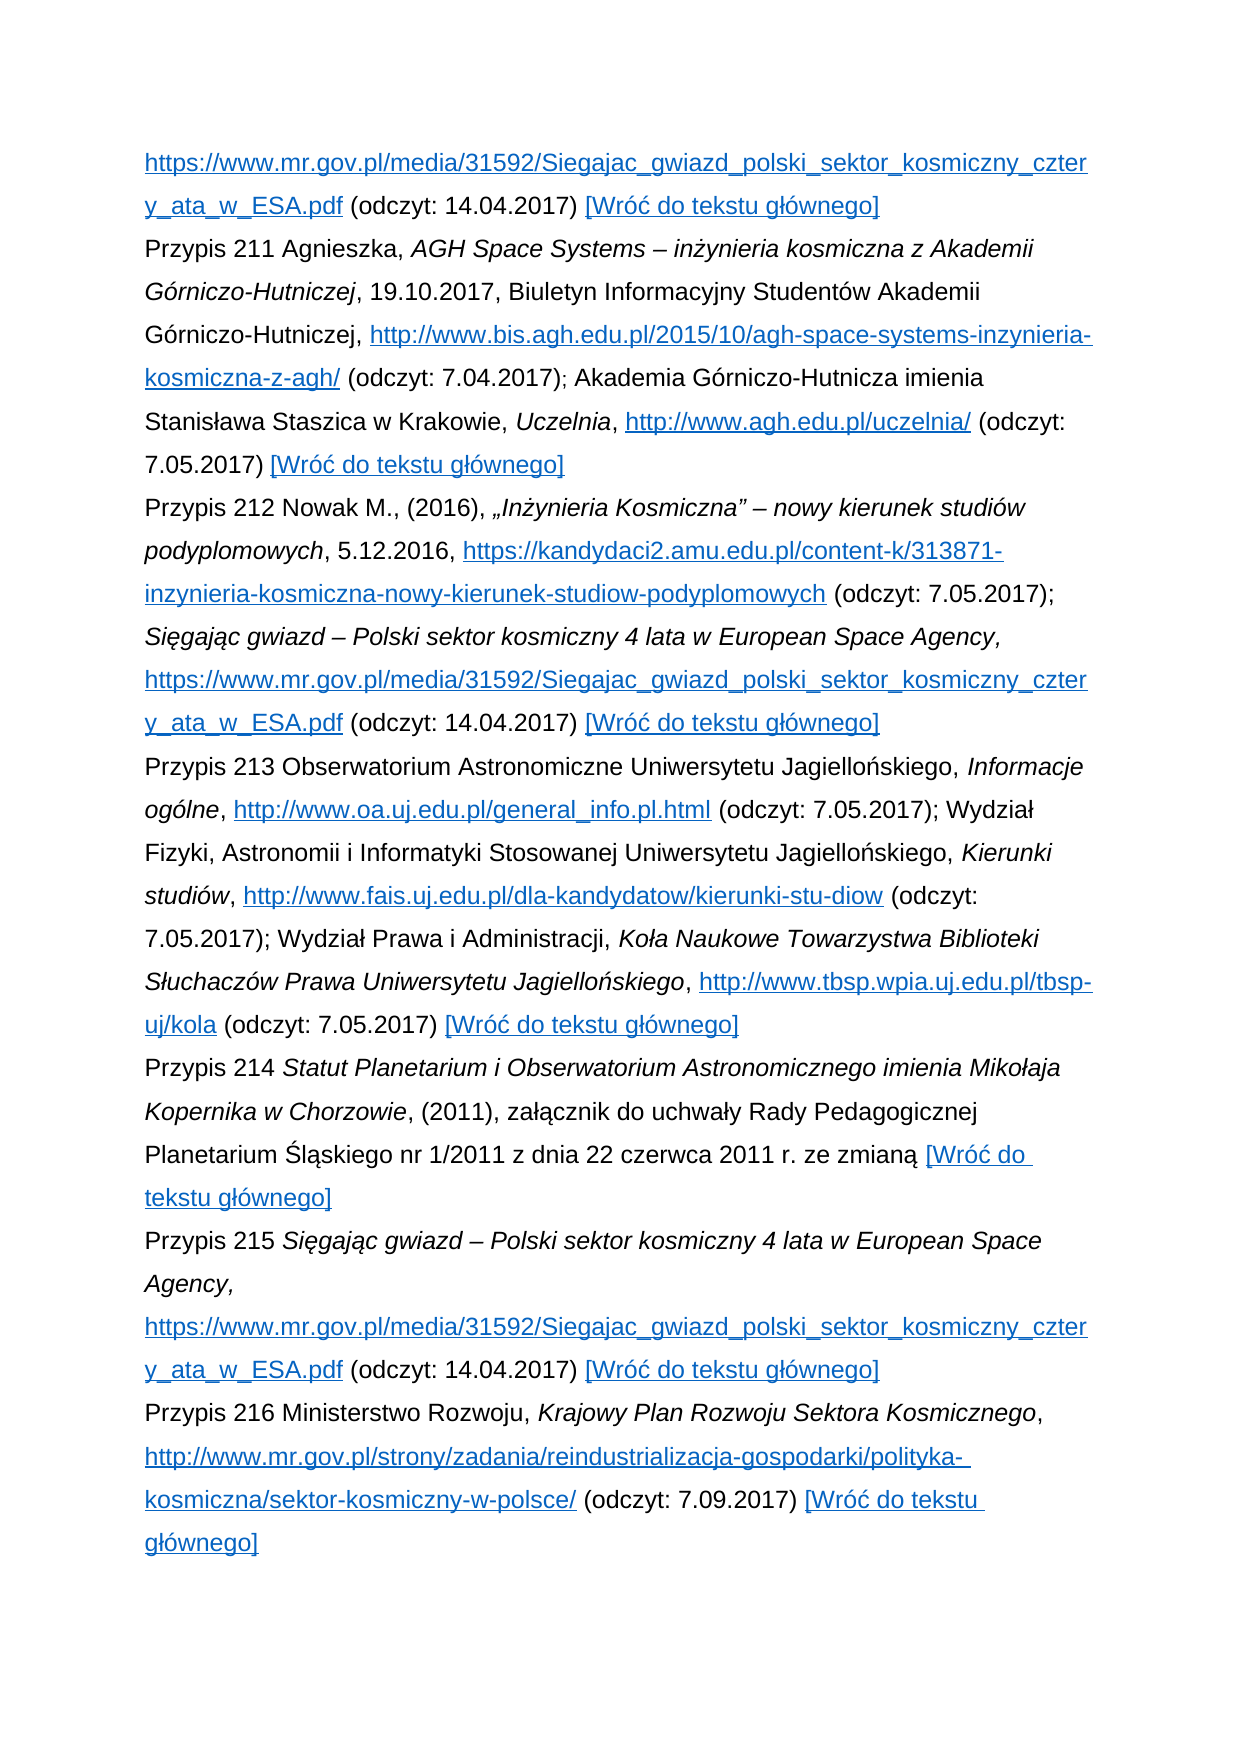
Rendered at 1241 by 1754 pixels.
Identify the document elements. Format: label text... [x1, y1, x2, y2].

text Przypis 214 Statut Planetarium i Obserwatorium Astronomicznego imienia Mikołaja Kopernika w Chorzowie, (2011), załącznik do uchwały Rady Pedagogicznej Planetarium Śląskiego nr 1/2011 z dnia 22 czerwca 2011 r. ze zmianą [Wróć do tekstu głównego] [144, 1053, 1096, 1211]
text Przypis 215 Sięgając gwiazd – Polski sektor kosmiczny 4 lata w European Space Agency, https://www.mr.gov.pl/media/31592/Siegajac_gwiazd_polski_sektor_kosmiczny_cztery_ata_w_ESA.pdf (odczyt: 14.04.2017) [Wróć do tekstu głównego] [144, 1226, 1096, 1384]
text Przypis 211 Agnieszka, AGH Space Systems – inżynieria kosmiczna z Akademii Górniczo-Hutniczej, 19.10.2017, Biuletyn Informacyjny Studentów Akademii Górniczo-Hutniczej, http://www.bis.agh.edu.pl/2015/10/agh-space-systems-inzynieria-kosmiczna-z-agh/ (odczyt: 7.04.2017); Akademia Górniczo-Hutnicza imienia Stanisława Staszica w Krakowie, Uczelnia, http://www.agh.edu.pl/uczelnia/ (odczyt: 7.05.2017) [Wróć do tekstu głównego] [144, 234, 1096, 478]
text Przypis 213 Obserwatorium Astronomiczne Uniwersytetu Jagiellońskiego, Informacje ogólne, http://www.oa.uj.edu.pl/general_info.pl.html (odczyt: 7.05.2017); Wydział Fizyki, Astronomii i Informatyki Stosowanej Uniwersytetu Jagiellońskiego, Kierunki studiów, http://www.fais.uj.edu.pl/dla-kandydatow/kierunki-stu-diow (odczyt: 7.05.2017); Wydział Prawa i Administracji, Koła Naukowe Towarzystwa Biblioteki Słuchaczów Prawa Uniwersytetu Jagiellońskiego, http://www.tbsp.wpia.uj.edu.pl/tbsp-uj/kola (odczyt: 7.05.2017) [Wróć do tekstu głównego] [144, 751, 1096, 1039]
text Przypis 216 Ministerstwo Rozwoju, Krajowy Plan Rozwoju Sektora Kosmicznego, http://www.mr.gov.pl/strony/zadania/reindustrializacja-gospodarki/polityka- kosmiczna/sektor-kosmiczny-w-polsce/ (odczyt: 7.09.2017) [Wróć do tekstu głównego] [144, 1398, 1096, 1556]
text Przypis 212 Nowak M., (2016), „Inżynieria Kosmiczna” – nowy kierunek studiów podyplomowych, 5.12.2016, https://kandydaci2.amu.edu.pl/content-k/313871-inzynieria-kosmiczna-nowy-kierunek-studiow-podyplomowych (odczyt: 7.05.2017); Sięgając gwiazd – Polski sektor kosmiczny 4 lata w European Space Agency, https://www.mr.gov.pl/media/31592/Siegajac_gwiazd_polski_sektor_kosmiczny_cztery_ata_w_ESA.pdf (odczyt: 14.04.2017) [Wróć do tekstu głównego] [144, 493, 1096, 737]
text https://www.mr.gov.pl/media/31592/Siegajac_gwiazd_polski_sektor_kosmiczny_cztery_ata_w_ESA.pdf (odczyt: 14.04.2017) [Wróć do tekstu głównego] [144, 148, 1096, 219]
